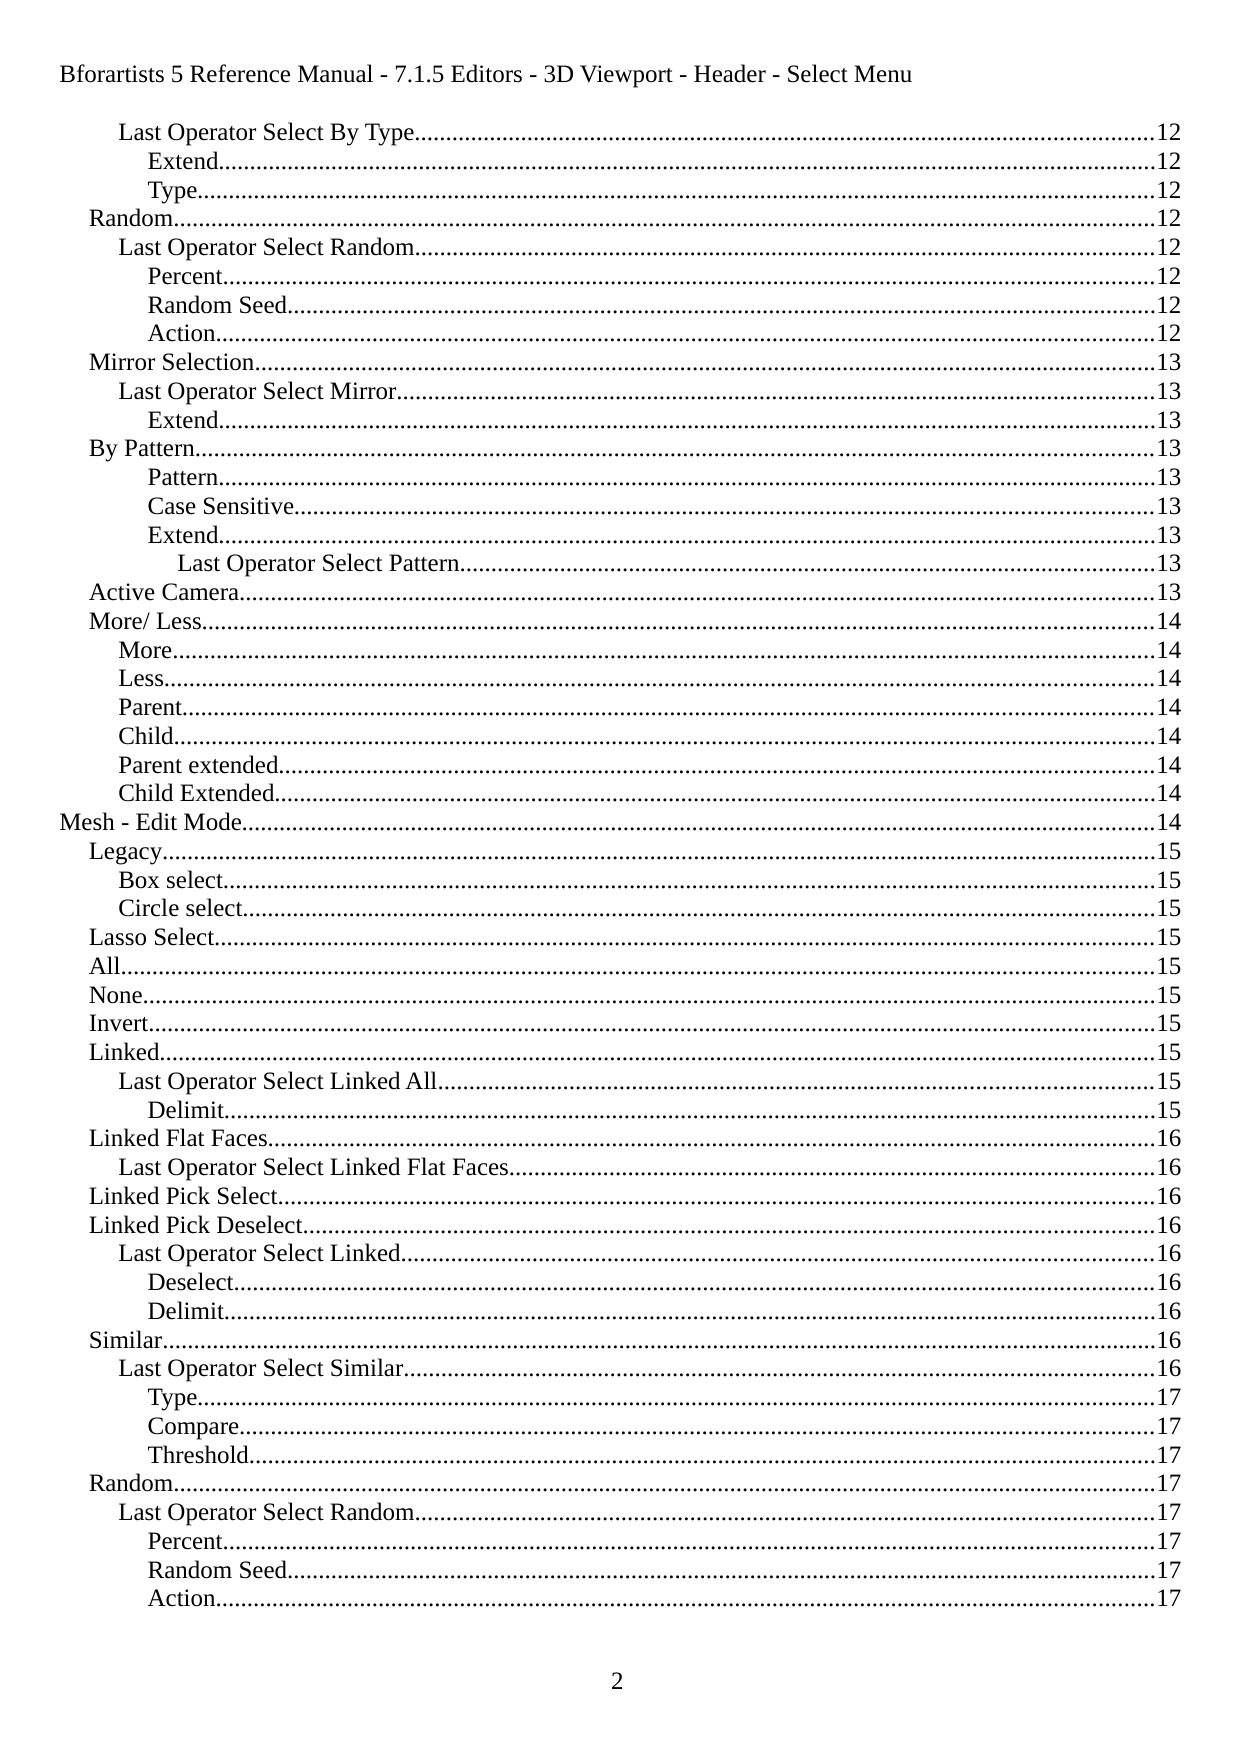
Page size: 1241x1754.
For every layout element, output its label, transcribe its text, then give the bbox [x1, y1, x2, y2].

text Linked Pick Select 16 [88, 1181, 1181, 1210]
text Legacy 15 [88, 836, 1181, 865]
text Less 14 [118, 663, 1181, 692]
text Last Operator Select Pattern 13 [177, 548, 1181, 577]
text Mirror Selection 13 [88, 347, 1181, 376]
text Percent 17 [147, 1526, 1181, 1555]
text Lasso Select 15 [88, 922, 1181, 951]
text Compare 17 [147, 1411, 1181, 1440]
text Random Seed 12 [147, 290, 1181, 318]
text All 15 [88, 951, 1181, 980]
text Action 12 [147, 318, 1181, 347]
text Extend 13 [147, 520, 1181, 548]
text Action 17 [147, 1583, 1181, 1612]
text Pattern 13 [147, 462, 1181, 491]
text Last Operator Select Similar 16 [118, 1353, 1181, 1382]
text Mesh - Edit Mode 14 [59, 807, 1181, 836]
text Random Seed 17 [147, 1555, 1181, 1583]
text Linked Flat Faces 16 [88, 1123, 1181, 1152]
text Percent 12 [147, 261, 1181, 290]
text Linked Pick Deselect 16 [88, 1210, 1181, 1238]
text Type 12 [147, 175, 1181, 203]
text Active Camera 13 [88, 577, 1181, 606]
text Child 14 [118, 721, 1181, 750]
text Random 12 [88, 203, 1181, 232]
text None 15 [88, 980, 1181, 1008]
text Last Operator Select Linked Flat Faces 16 [118, 1152, 1181, 1181]
text Invert 15 [88, 1008, 1181, 1037]
text Circle select 15 [118, 893, 1181, 922]
text Threshold 17 [147, 1440, 1181, 1468]
text Extend 13 [147, 405, 1181, 433]
text More/ Less 14 [88, 606, 1181, 635]
text Child Extended 14 [118, 778, 1181, 807]
text Delimit 15 [147, 1095, 1181, 1123]
text Case Sensitive 13 [147, 491, 1181, 520]
text Delimit 16 [147, 1296, 1181, 1325]
text Similar 16 [88, 1325, 1181, 1353]
text Extend 12 [147, 146, 1181, 175]
text Last Operator Select By Type 12 [118, 117, 1181, 146]
text Last Operator Select Mirror 13 [118, 376, 1181, 405]
text Last Operator Select Linked 16 [118, 1238, 1181, 1267]
text Last Operator Select Random 12 [118, 232, 1181, 261]
text More 14 [118, 635, 1181, 663]
text Parent extended 14 [118, 750, 1181, 778]
text Parent 14 [118, 692, 1181, 721]
text By Pattern 13 [88, 433, 1181, 462]
text Deselect 16 [147, 1267, 1181, 1296]
text Box select 15 [118, 865, 1181, 893]
text Type 17 [147, 1382, 1181, 1411]
text Last Operator Select Linked All 15 [118, 1066, 1181, 1095]
text Last Operator Select Random 17 [118, 1497, 1181, 1526]
text Random 17 [88, 1468, 1181, 1497]
text Linked 15 [88, 1037, 1181, 1066]
